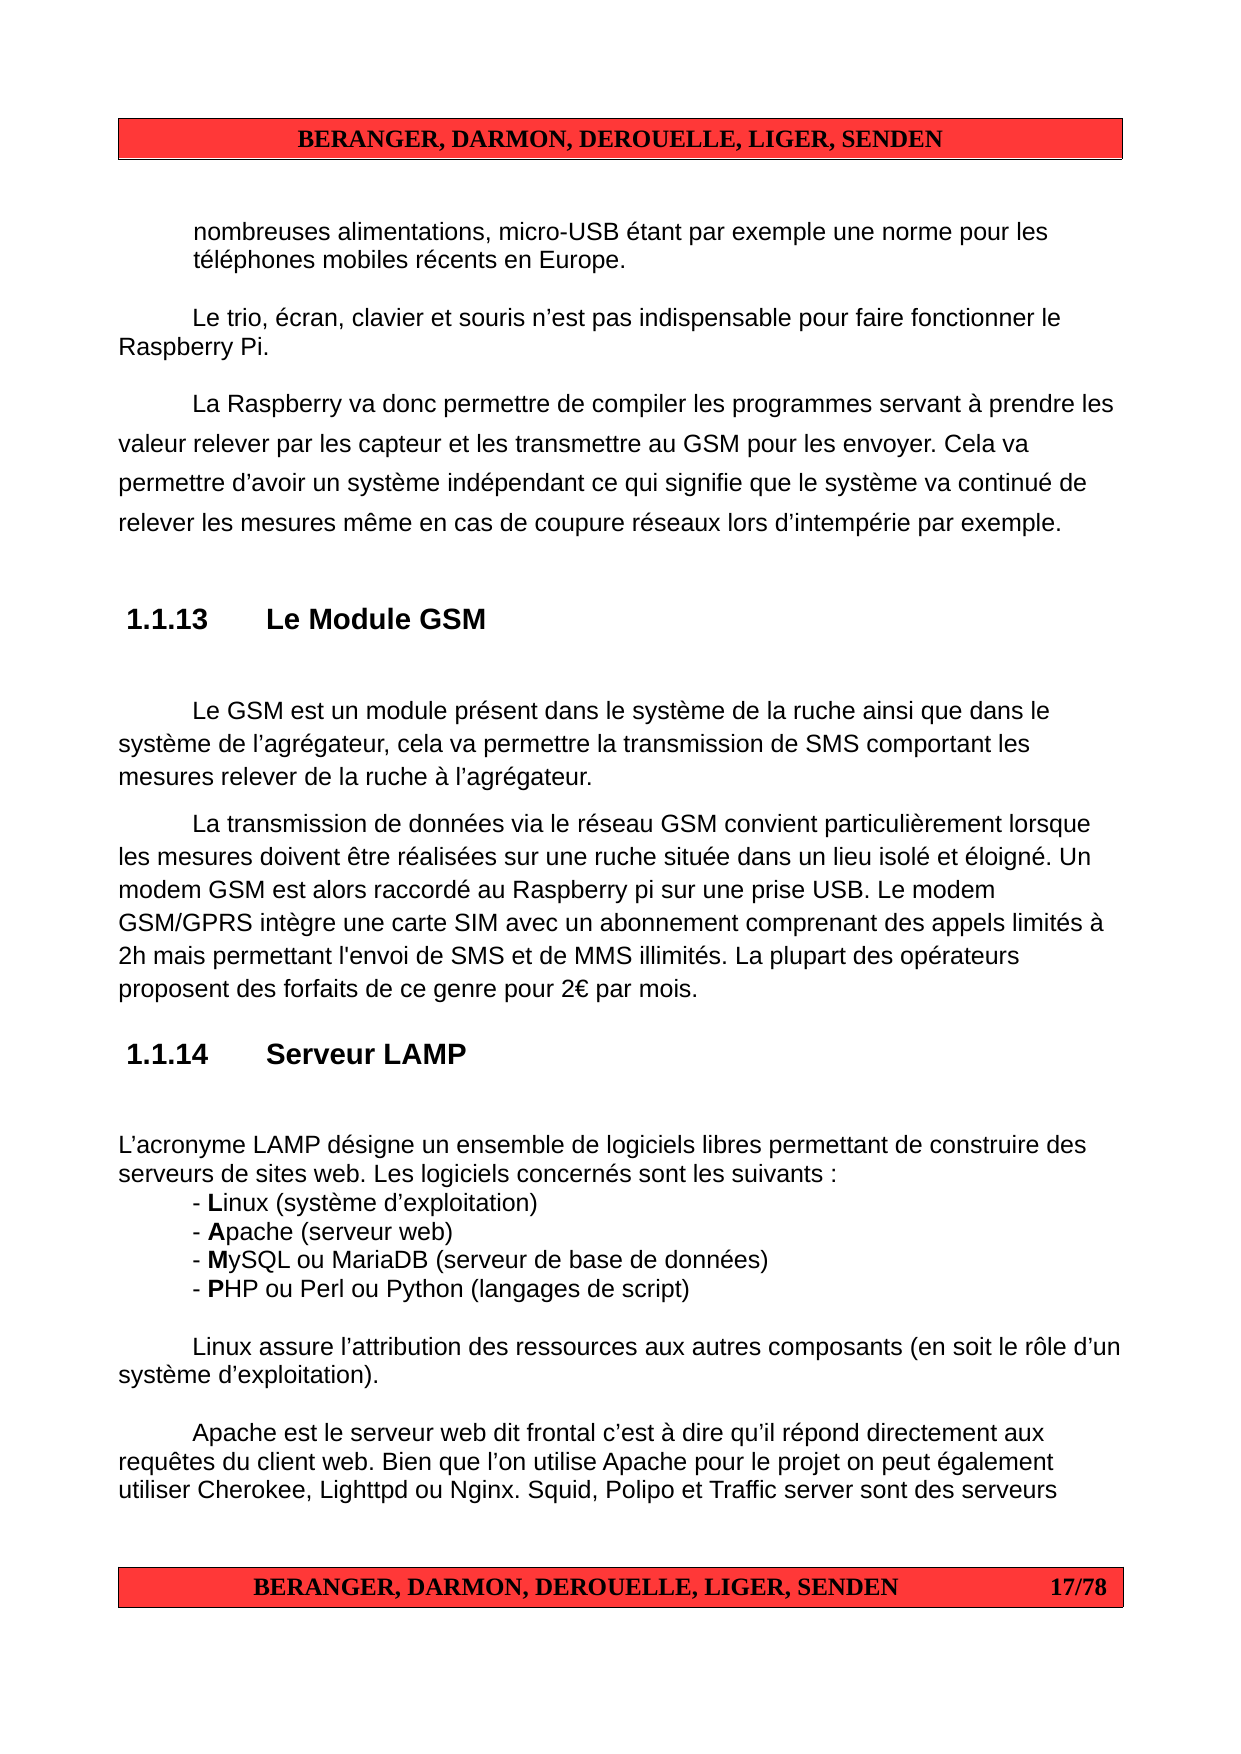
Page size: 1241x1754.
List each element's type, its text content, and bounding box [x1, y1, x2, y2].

text Le trio, écran, clavier et souris n’est pas indispensable pour faire fonctionner le Raspberry Pi. [118, 303, 1122, 361]
text - Linux (système d’exploitation) [118, 1188, 1122, 1217]
text L’acronyme LAMP désigne un ensemble de logiciels libres permettant de construire des serveurs de sites web. Les logiciels concernés sont les suivants : [118, 1130, 1122, 1188]
text - PHP ou Perl ou Python (langages de script) [118, 1274, 1122, 1303]
text Le GSM est un module présent dans le système de la ruche ainsi que dans le système de l’agrégateur, cela va permettre la transmission de SMS comportant les mesures relever de la ruche à l’agrégateur. [118, 696, 1122, 790]
text La Raspberry va donc permettre de compiler les programmes servant à prendre les valeur relever par les capteur et les transmettre au GSM pour les envoyer. Cela va permettre d’avoir un système indépendant ce qui signifie que le système va continué de relever les mesures même en cas de coupure réseaux lors d’intempérie par exemple. [118, 389, 1122, 537]
text - Apache (serveur web) [118, 1217, 1122, 1245]
text - MySQL ou MariaDB (serveur de base de données) [118, 1245, 1122, 1274]
text La transmission de données via le réseau GSM convient particulièrement lorsque les mesures doivent être réalisées sur une ruche située dans un lieu isolé et éloigné. Un modem GSM est alors raccordé au Raspberry pi sur une prise USB. Le modem GSM/GPRS intègre une carte SIM avec un abonnement comprenant des appels limités à 2h mais permettant l'envoi de SMS et de MMS illimités. La plupart des opérateurs proposent des forfaits de ce genre pour 2€ par mois. [118, 809, 1122, 1003]
text Apache est le serveur web dit frontal c’est à dire qu’il répond directement aux requêtes du client web. Bien que l’on utilise Apache pour le projet on peut également utiliser Cherokee, Lighttpd ou Nginx. Squid, Polipo et Traffic server sont des serveurs [118, 1418, 1122, 1504]
subtitle Le Module GSM [118, 602, 1122, 636]
list nombreuses alimentations, micro-USB étant par exemple une norme pour les téléphones mobiles récents en Europe. [156, 217, 1122, 274]
subtitle Serveur LAMP [118, 1037, 1122, 1070]
text Linux assure l’attribution des ressources aux autres composants (en soit le rôle d’un système d’exploitation). [118, 1332, 1122, 1389]
